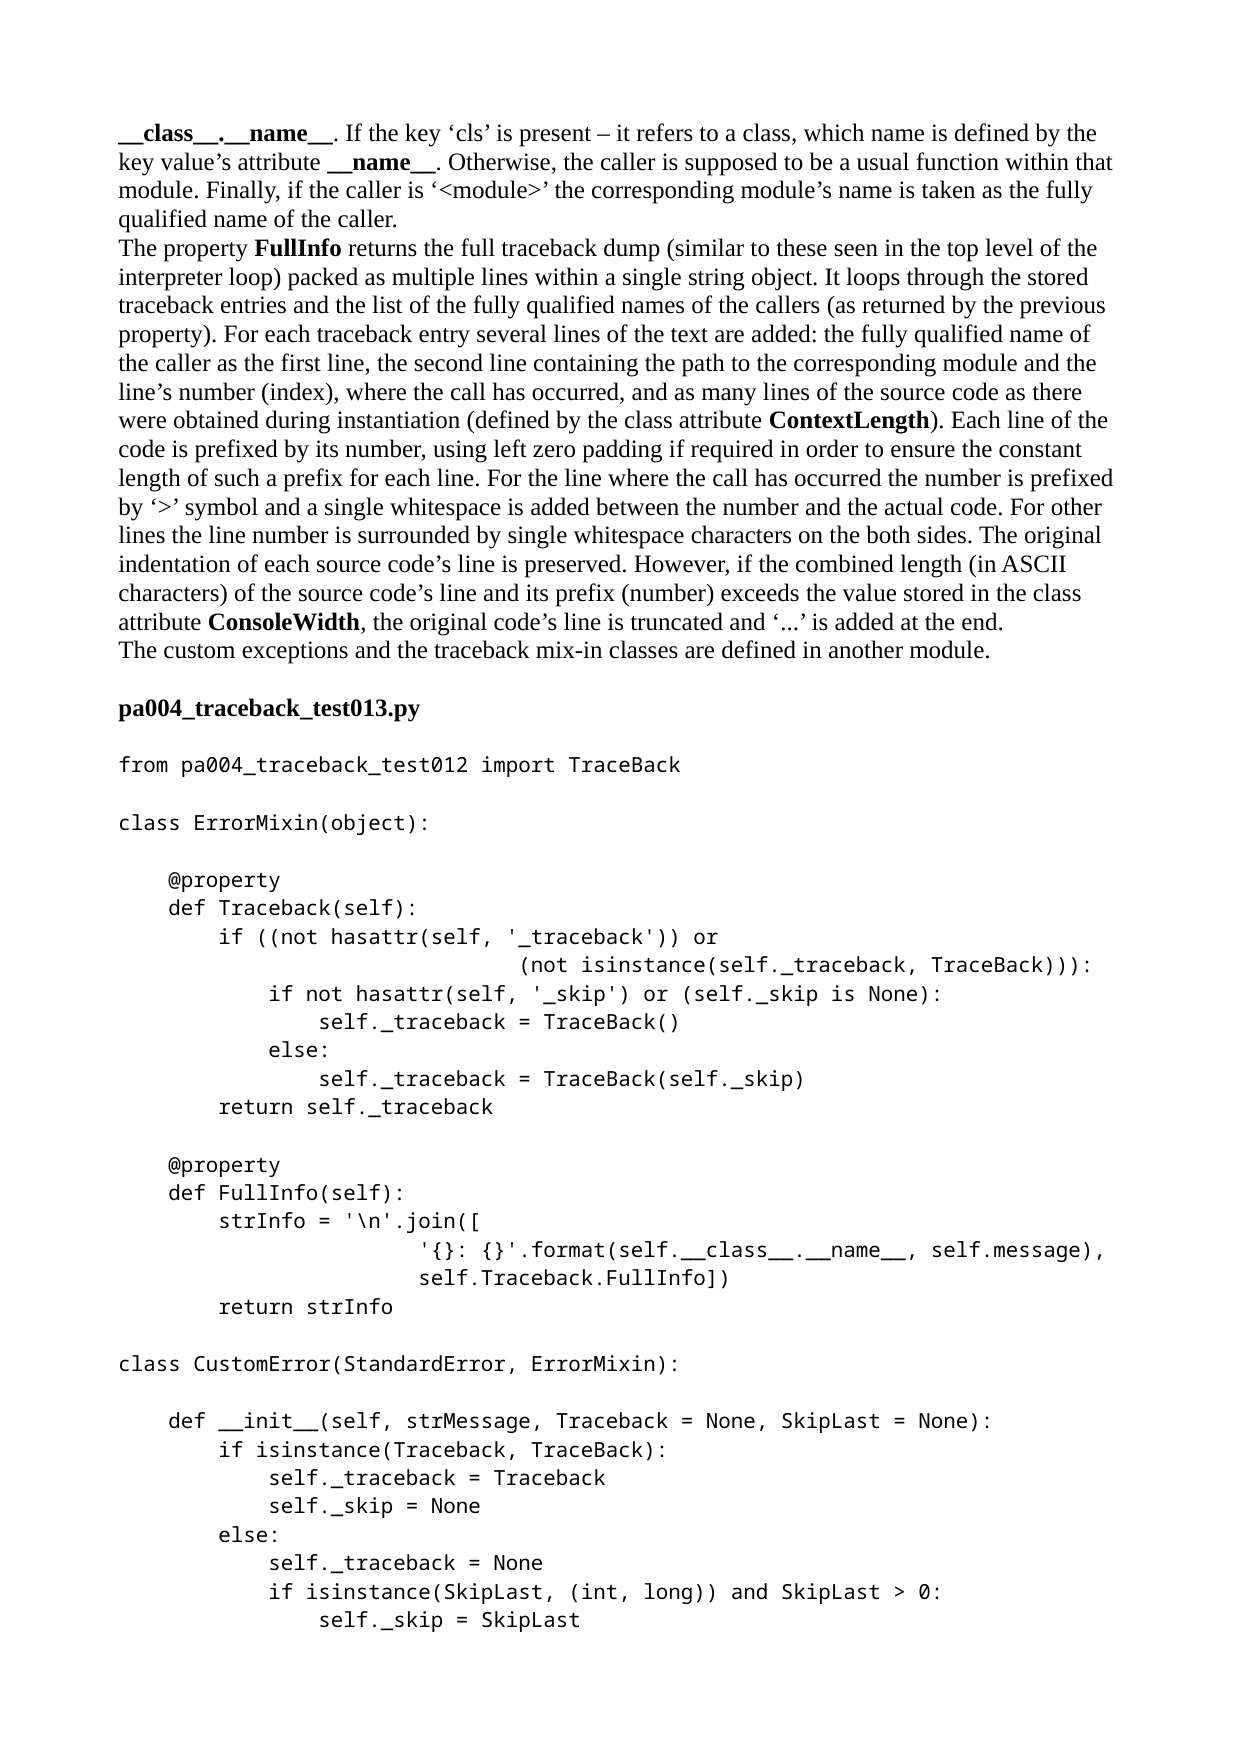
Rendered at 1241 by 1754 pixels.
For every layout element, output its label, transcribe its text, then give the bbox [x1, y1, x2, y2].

text pa004_traceback_test013.py [118, 693, 1122, 722]
text from pa004_traceback_test012 import TraceBack [118, 751, 1122, 779]
text self._skip = SkipLast [118, 1605, 1122, 1634]
text @property [118, 1150, 1122, 1178]
text self._traceback = None [118, 1548, 1122, 1577]
text if isinstance(Traceback, TraceBack): [118, 1435, 1122, 1463]
text self._skip = None [118, 1492, 1122, 1520]
text (not isinstance(self._traceback, TraceBack))): [118, 950, 1122, 979]
text self.Traceback.FullInfo]) [118, 1263, 1122, 1292]
text else: [118, 1036, 1122, 1064]
text self._traceback = Traceback [118, 1463, 1122, 1492]
text if isinstance(SkipLast, (int, long)) and SkipLast > 0: [118, 1577, 1122, 1605]
text def FullInfo(self): [118, 1178, 1122, 1207]
text __class__.__name__. If the key ‘cls’ is present – it refers to a class, which name is defined by the key value’s attribute __name__. Otherwise, the caller is supposed to be a usual function within that module. Finally, if the caller is ‘<module>’ the corresponding module’s name is taken as the fully qualified name of the caller. [118, 118, 1122, 233]
text strInfo = '\n'.join([ [118, 1207, 1122, 1235]
text '{}: {}'.format(self.__class__.__name__, self.message), [118, 1235, 1122, 1263]
text def Traceback(self): [118, 893, 1122, 922]
text class ErrorMixin(object): [118, 808, 1122, 836]
text The property FullInfo returns the full traceback dump (similar to these seen in the top level of the interpreter loop) packed as multiple lines within a single string object. It loops through the stored traceback entries and the list of the fully qualified names of the callers (as returned by the previous property). For each traceback entry several lines of the text are added: the fully qualified name of the caller as the first line, the second line containing the path to the corresponding module and the line’s number (index), where the call has occurred, and as many lines of the source code as there were obtained during instantiation (defined by the class attribute ContextLength). Each line of the code is prefixed by its number, using left zero padding if required in order to ensure the constant length of such a prefix for each line. For the line where the call has occurred the number is prefixed by ‘>’ symbol and a single whitespace is added between the number and the actual code. For other lines the line number is surrounded by single whitespace characters on the both sides. The original indentation of each source code’s line is preserved. However, if the combined length (in ASCII characters) of the source code’s line and its prefix (number) exceeds the value stored in the class attribute ConsoleWidth, the original code’s line is truncated and ‘...’ is added at the end. [118, 233, 1122, 636]
text if not hasattr(self, '_skip') or (self._skip is None): [118, 979, 1122, 1007]
text The custom exceptions and the traceback mix-in classes are defined in another module. [118, 636, 1122, 664]
text return strInfo [118, 1292, 1122, 1320]
text self._traceback = TraceBack() [118, 1007, 1122, 1036]
text @property [118, 865, 1122, 893]
text def __init__(self, strMessage, Traceback = None, SkipLast = None): [118, 1406, 1122, 1435]
text else: [118, 1520, 1122, 1548]
text self._traceback = TraceBack(self._skip) [118, 1064, 1122, 1092]
text class CustomError(StandardError, ErrorMixin): [118, 1349, 1122, 1377]
text return self._traceback [118, 1092, 1122, 1121]
text if ((not hasattr(self, '_traceback')) or [118, 922, 1122, 950]
